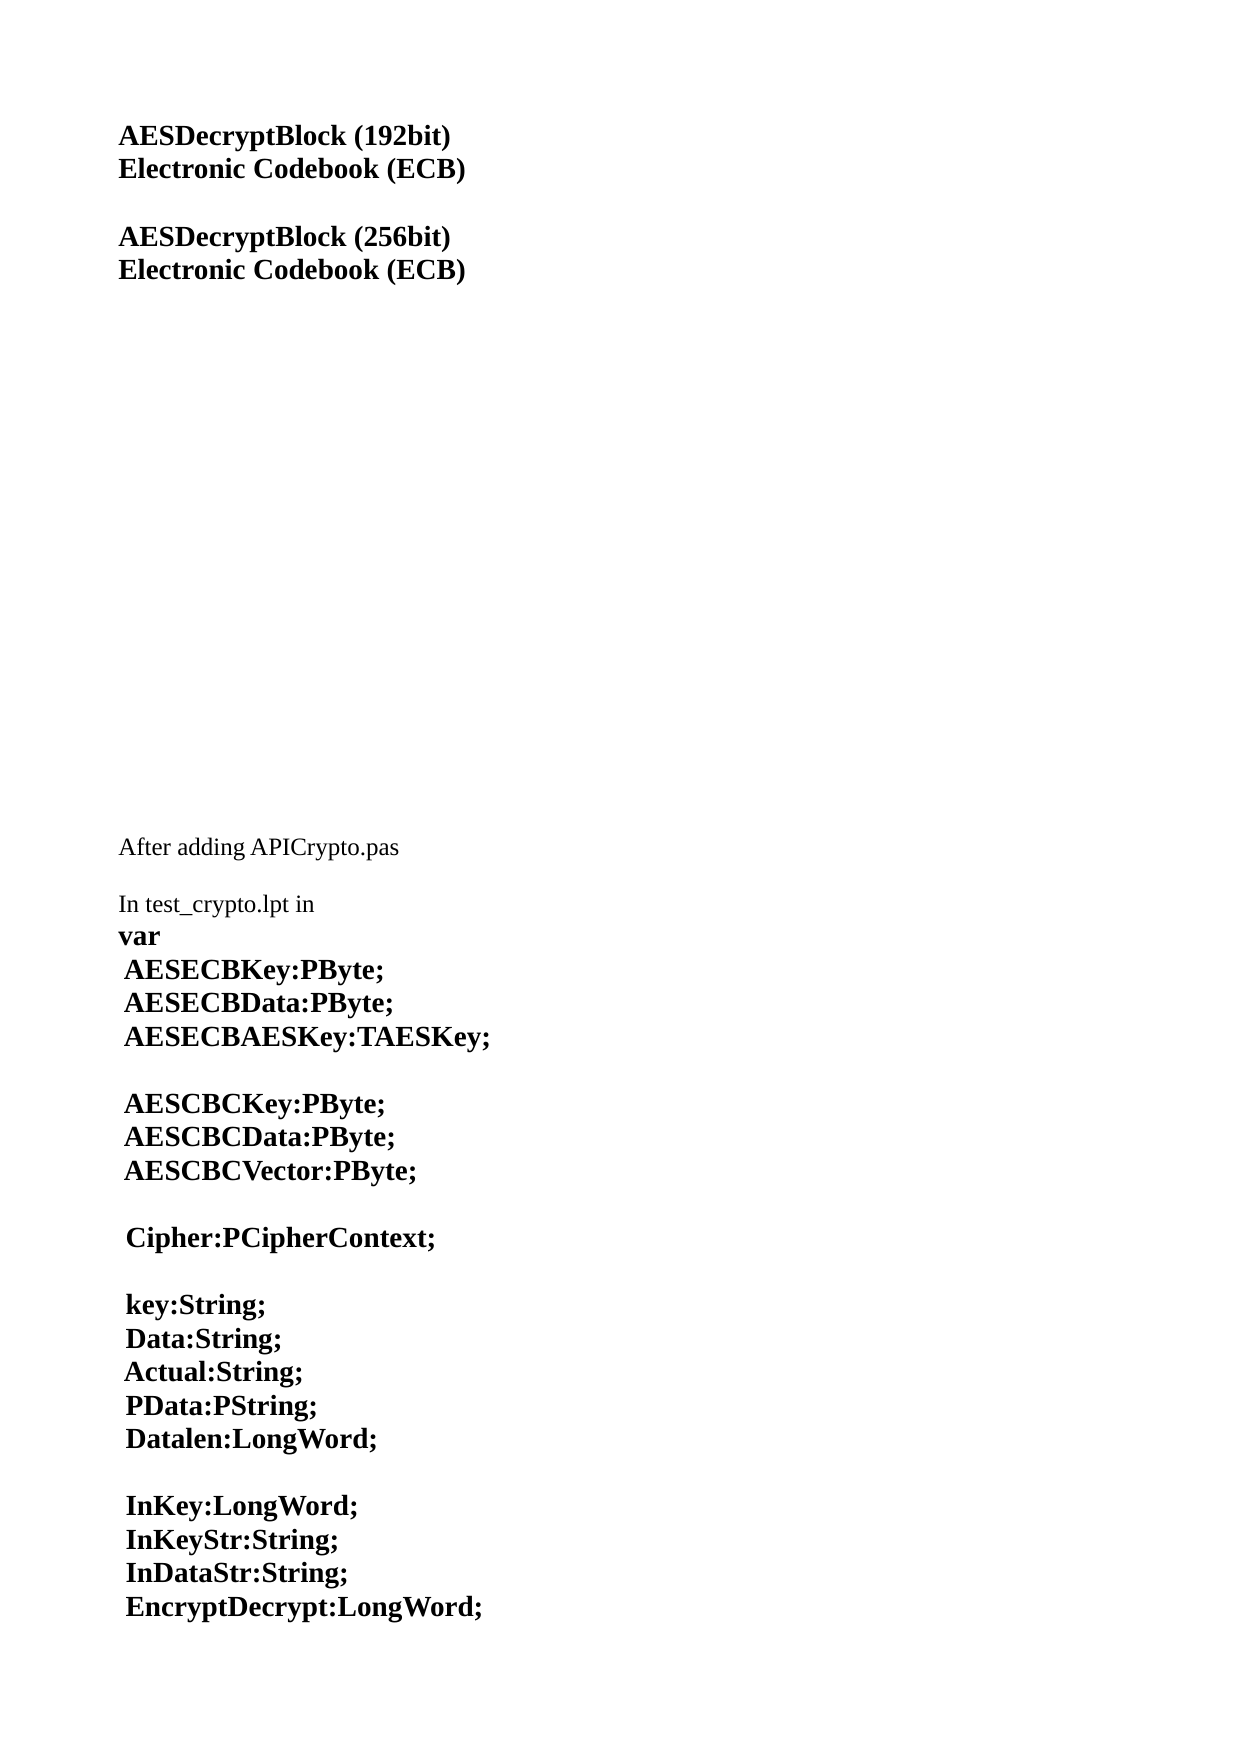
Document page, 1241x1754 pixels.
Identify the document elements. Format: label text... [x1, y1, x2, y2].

text Electronic Codebook (ECB) [118, 152, 1122, 185]
text AESECBData:PByte; [118, 985, 1122, 1019]
text AESECBKey:PByte; [118, 952, 1122, 985]
text Actual:String; [118, 1354, 1122, 1388]
text InDataStr:String; [118, 1556, 1122, 1589]
text AESDecryptBlock (192bit) [118, 118, 1122, 152]
text AESCBCVector:PByte; [118, 1153, 1122, 1187]
text AESDecryptBlock (256bit) [118, 219, 1122, 252]
text AESCBCKey:PByte; [118, 1086, 1122, 1119]
text PData:PString; [118, 1388, 1122, 1421]
text After adding APICrypto.pas [118, 832, 1122, 861]
text Electronic Codebook (ECB) [118, 252, 1122, 286]
text key:String; [118, 1287, 1122, 1321]
text In test_crypto.lpt in [118, 889, 1122, 918]
text EncryptDecrypt:LongWord; [118, 1589, 1122, 1623]
text InKey:LongWord; [118, 1488, 1122, 1522]
text InKeyStr:String; [118, 1522, 1122, 1556]
text Data:String; [118, 1321, 1122, 1354]
text Datalen:LongWord; [118, 1421, 1122, 1455]
text AESCBCData:PByte; [118, 1119, 1122, 1153]
text Cipher:PCipherContext; [118, 1220, 1122, 1254]
text AESECBAESKey:TAESKey; [118, 1019, 1122, 1052]
text var [118, 918, 1122, 952]
